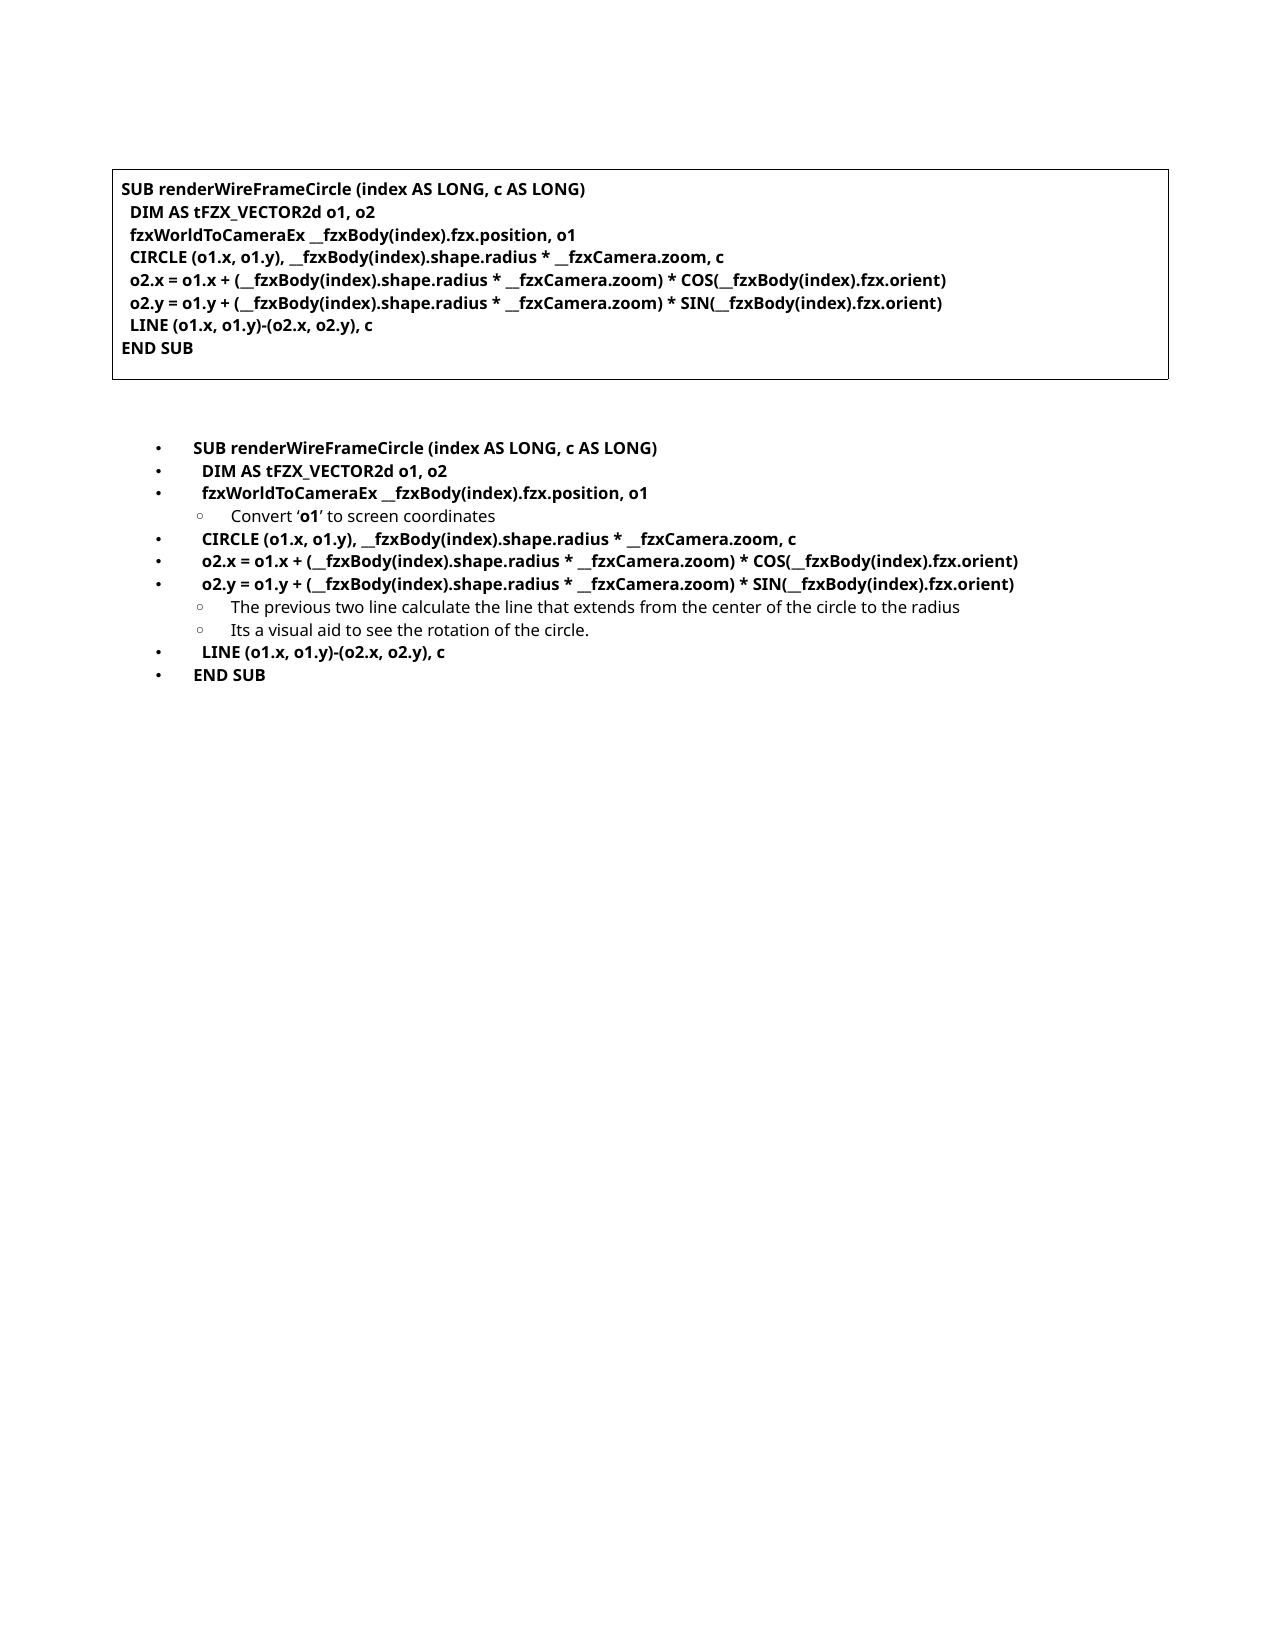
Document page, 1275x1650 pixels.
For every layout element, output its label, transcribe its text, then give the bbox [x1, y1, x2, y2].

list LINE (o1.x, o1.y)-(o2.x, o2.y), c [156, 641, 1157, 664]
text o2.x = o1.x + (__fzxBody(index).shape.radius * __fzxCamera.zoom) * COS(__fzxBody(index).fzx.orient) [121, 269, 1159, 291]
list END SUB [156, 664, 1157, 686]
text o2.y = o1.y + (__fzxBody(index).shape.radius * __fzxCamera.zoom) * SIN(__fzxBody(index).fzx.orient) [121, 291, 1159, 314]
list Its a visual aid to see the rotation of the circle. [193, 618, 1157, 641]
text DIM AS tFZX_VECTOR2d o1, o2 [121, 201, 1159, 223]
list CIRCLE (o1.x, o1.y), __fzxBody(index).shape.radius * __fzxCamera.zoom, c [156, 527, 1157, 550]
text SUB renderWireFrameCircle (index AS LONG, c AS LONG) [121, 178, 1159, 201]
text LINE (o1.x, o1.y)-(o2.x, o2.y), c [121, 314, 1159, 337]
text END SUB [121, 337, 1159, 359]
text CIRCLE (o1.x, o1.y), __fzxBody(index).shape.radius * __fzxCamera.zoom, c [121, 246, 1159, 269]
text fzxWorldToCameraEx __fzxBody(index).fzx.position, o1 [121, 223, 1159, 246]
list fzxWorldToCameraEx __fzxBody(index).fzx.position, o1 [156, 482, 1157, 505]
list SUB renderWireFrameCircle (index AS LONG, c AS LONG) [156, 437, 1157, 459]
list o2.x = o1.x + (__fzxBody(index).shape.radius * __fzxCamera.zoom) * COS(__fzxBody(index).fzx.orient) [156, 550, 1157, 573]
list The previous two line calculate the line that extends from the center of the circle to the radius [193, 596, 1157, 618]
list DIM AS tFZX_VECTOR2d o1, o2 [156, 459, 1157, 482]
list o2.y = o1.y + (__fzxBody(index).shape.radius * __fzxCamera.zoom) * SIN(__fzxBody(index).fzx.orient) [156, 573, 1157, 596]
list Convert ‘o1’ to screen coordinates [193, 505, 1157, 527]
